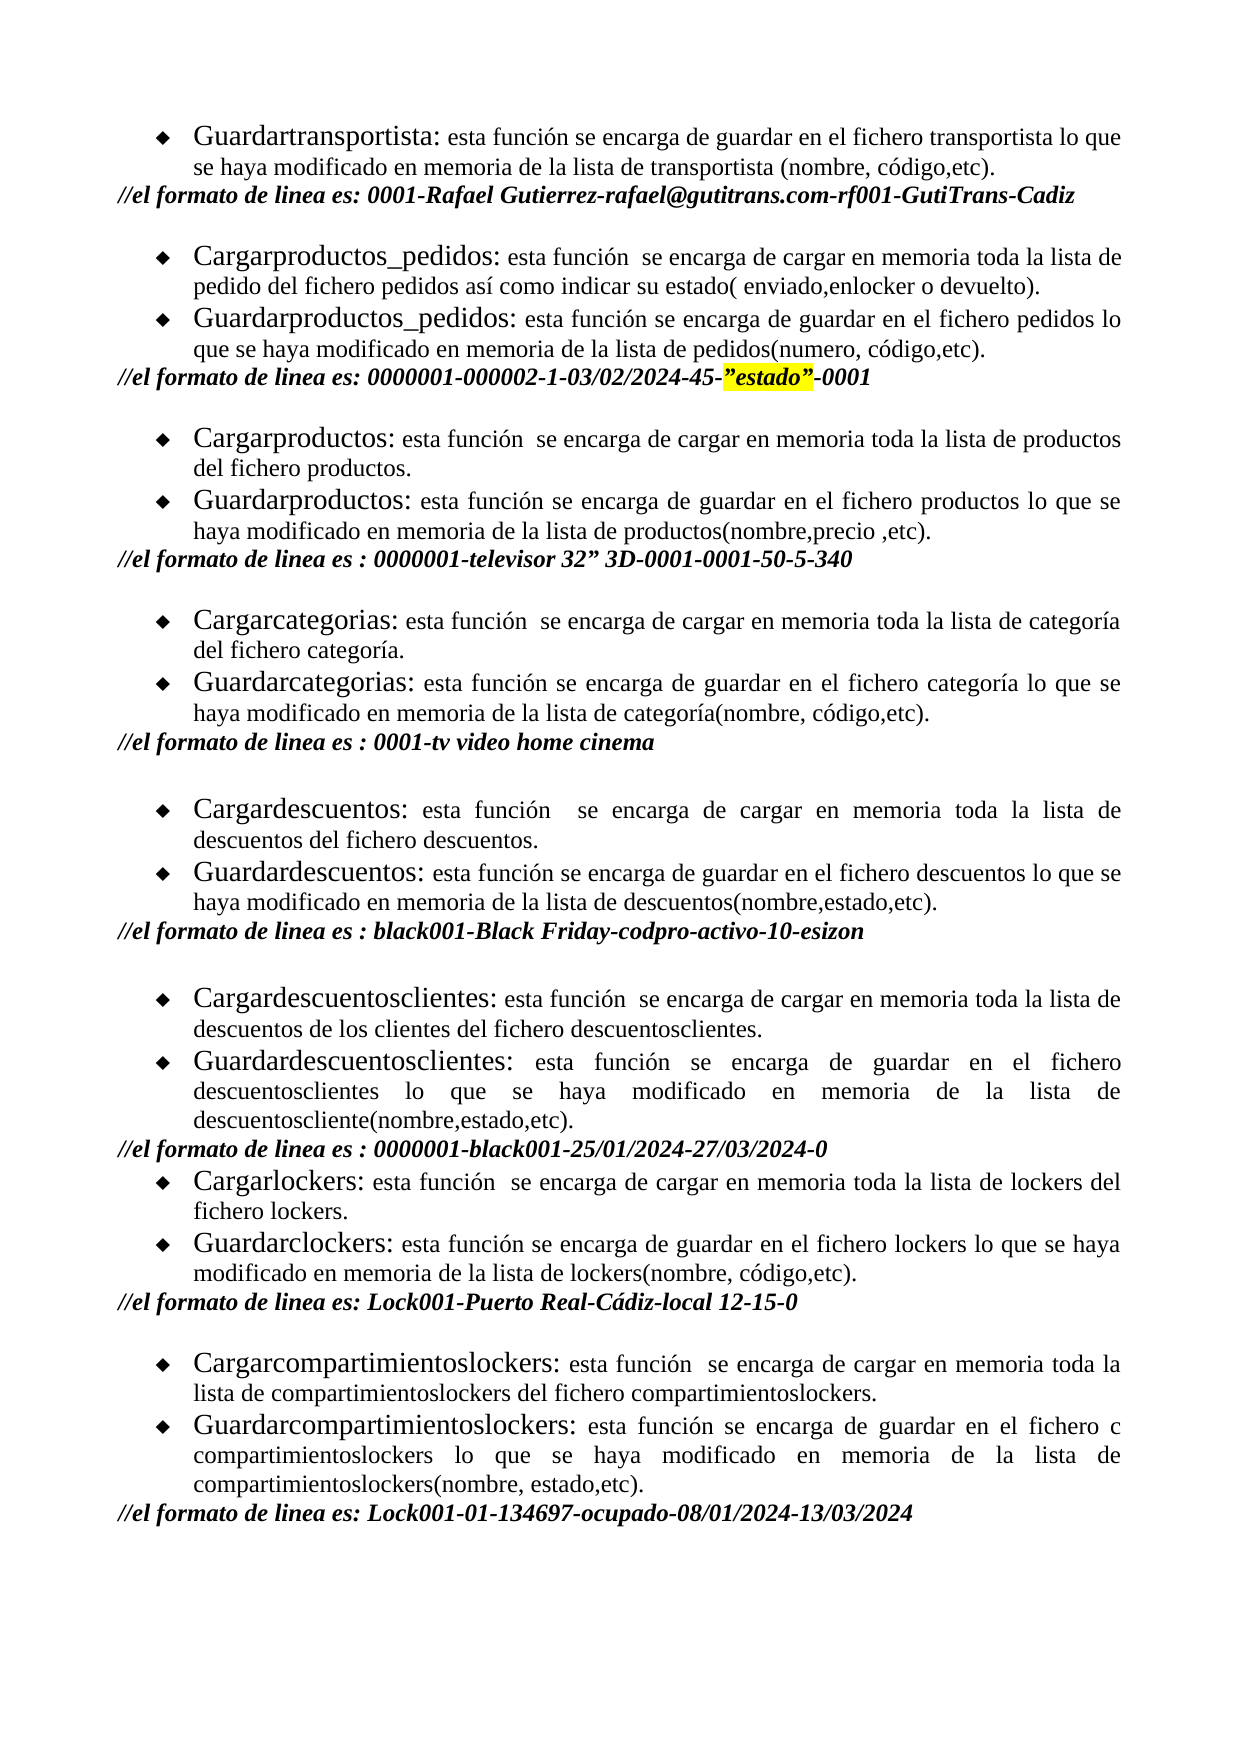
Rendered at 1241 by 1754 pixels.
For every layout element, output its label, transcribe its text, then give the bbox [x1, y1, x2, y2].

list Cargardescuentosclientes: esta función se encarga de cargar en memoria toda la lista de descuentos de los clientes del fichero descuentosclientes. [156, 981, 1122, 1043]
list Cargardescuentos: esta función se encarga de cargar en memoria toda la lista de descuentos del fichero descuentos. [156, 791, 1122, 854]
list Cargarcompartimientoslockers: esta función se encarga de cargar en memoria toda la lista de compartimientoslockers del fichero compartimientoslockers. [156, 1345, 1122, 1407]
text //el formato de linea es: Lock001-01-134697-ocupado-08/01/2024-13/03/2024 [118, 1498, 1122, 1527]
list Guardardescuentos: esta función se encarga de guardar en el fichero descuentos lo que se haya modificado en memoria de la lista de descuentos(nombre,estado,etc). [156, 854, 1122, 916]
list Cargarproductos: esta función se encarga de cargar en memoria toda la lista de productos del fichero productos. [156, 420, 1122, 482]
list Guardardescuentosclientes: esta función se encarga de guardar en el fichero descuentosclientes lo que se haya modificado en memoria de la lista de descuentoscliente(nombre,estado,etc). [156, 1043, 1122, 1134]
list Cargarlockers: esta función se encarga de cargar en memoria toda la lista de lockers del fichero lockers. [156, 1163, 1122, 1225]
text //el formato de linea es: 0000001-000002-1-03/02/2024-45-”estado”-0001 [118, 362, 1122, 391]
text //el formato de linea es: Lock001-Puerto Real-Cádiz-local 12-15-0 [118, 1287, 1122, 1316]
list Guardarcompartimientoslockers: esta función se encarga de guardar en el fichero c compartimientoslockers lo que se haya modificado en memoria de la lista de compartimientoslockers(nombre, estado,etc). [156, 1407, 1122, 1498]
list Cargarproductos_pedidos: esta función se encarga de cargar en memoria toda la lista de pedido del fichero pedidos así como indicar su estado( enviado,enlocker o devuelto). [156, 238, 1122, 300]
list Guardarcategorias: esta función se encarga de guardar en el fichero categoría lo que se haya modificado en memoria de la lista de categoría(nombre, código,etc). [156, 664, 1122, 727]
list Guardartransportista: esta función se encarga de guardar en el fichero transportista lo que se haya modificado en memoria de la lista de transportista (nombre, código,etc). [156, 118, 1122, 180]
text //el formato de linea es : black001-Black Friday-codpro-activo-10-esizon [118, 916, 1122, 945]
list Guardarproductos: esta función se encarga de guardar en el fichero productos lo que se haya modificado en memoria de la lista de productos(nombre,precio ,etc). [156, 482, 1122, 544]
list Guardarclockers: esta función se encarga de guardar en el fichero lockers lo que se haya modificado en memoria de la lista de lockers(nombre, código,etc). [156, 1225, 1122, 1287]
text //el formato de linea es : 0000001-televisor 32” 3D-0001-0001-50-5-340 [118, 544, 1122, 573]
list Guardarproductos_pedidos: esta función se encarga de guardar en el fichero pedidos lo que se haya modificado en memoria de la lista de pedidos(numero, código,etc). [156, 300, 1122, 362]
list Cargarcategorias: esta función se encarga de cargar en memoria toda la lista de categoría del fichero categoría. [156, 602, 1122, 664]
text //el formato de linea es : 0000001-black001-25/01/2024-27/03/2024-0 [118, 1134, 1122, 1163]
text //el formato de linea es: 0001-Rafael Gutierrez-rafael@gutitrans.com-rf001-GutiTrans-Cadiz [118, 180, 1122, 209]
text //el formato de linea es : 0001-tv video home cinema [118, 727, 1122, 755]
